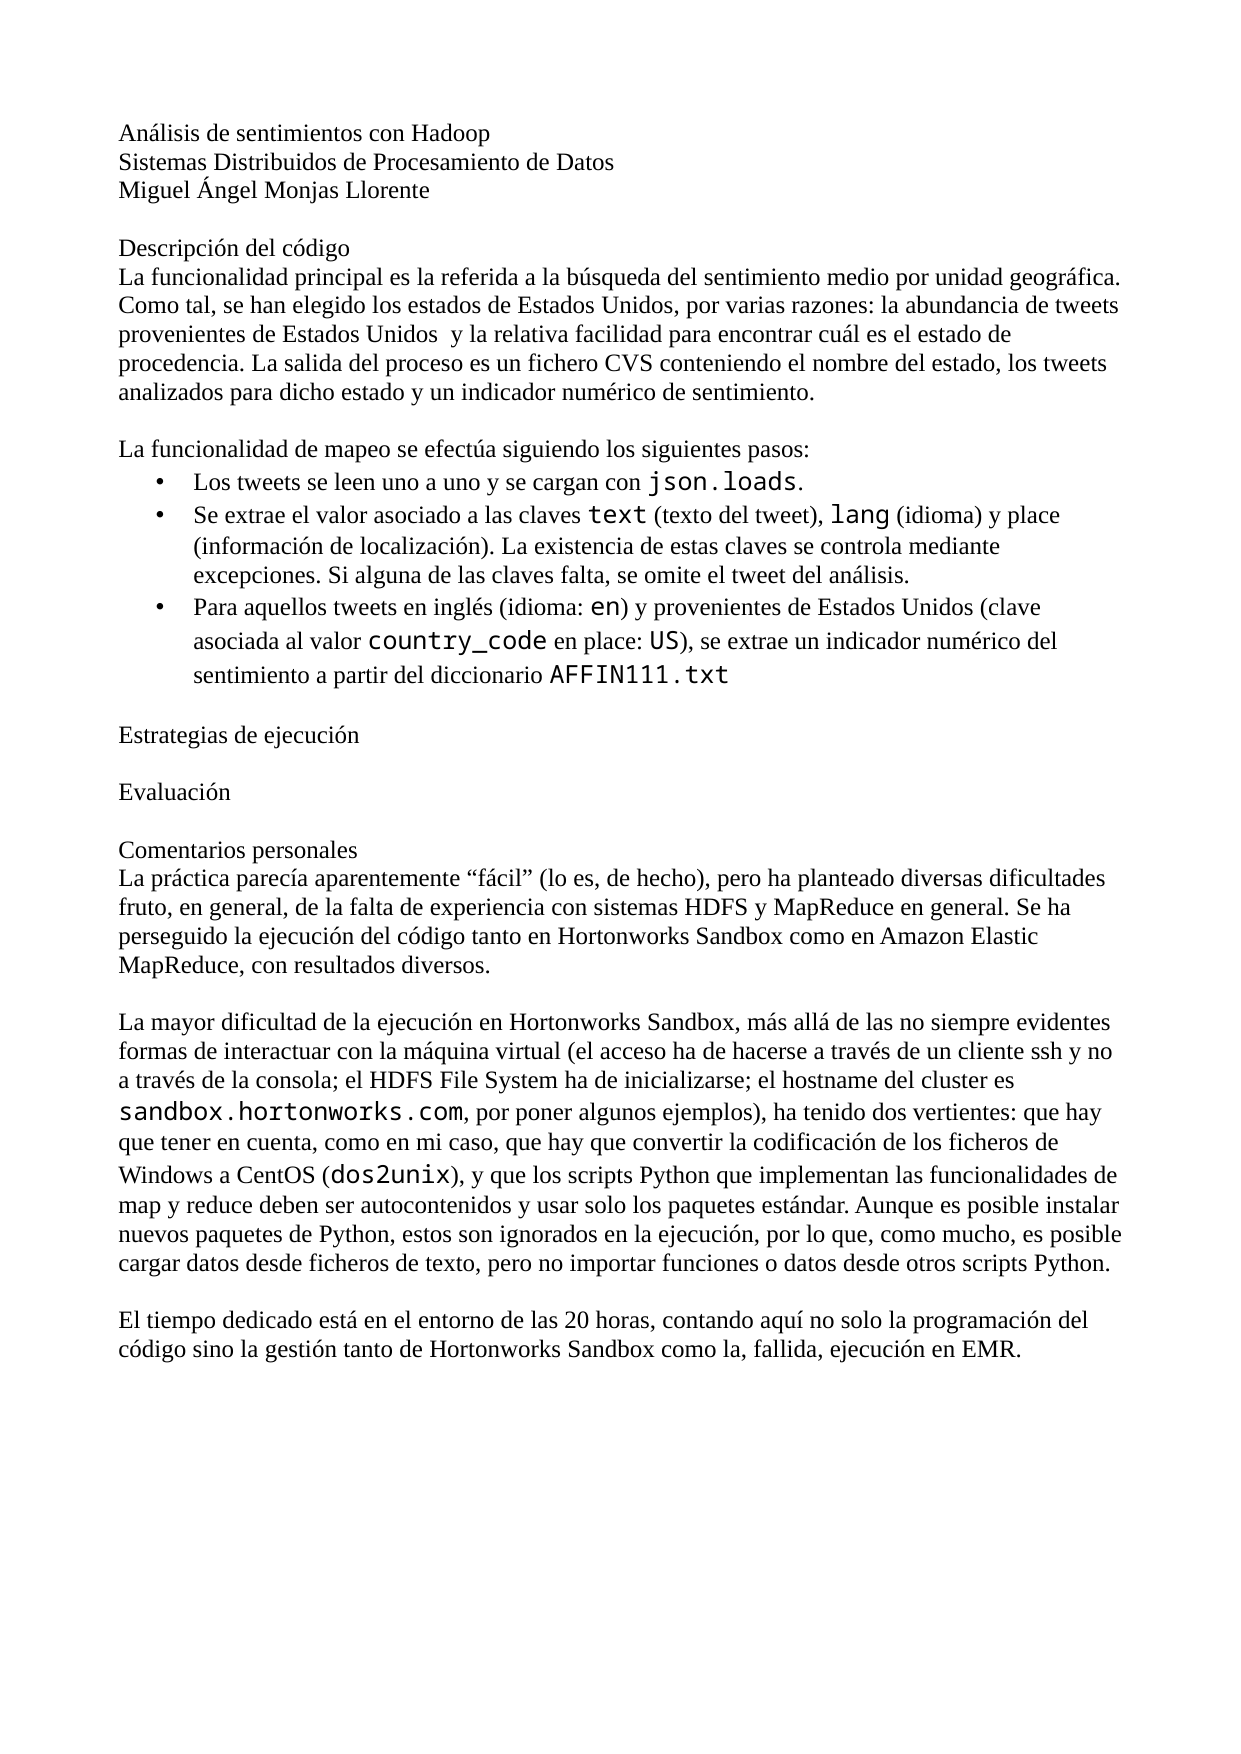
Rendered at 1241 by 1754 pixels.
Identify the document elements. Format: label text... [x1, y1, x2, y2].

text Estrategias de ejecución [118, 720, 1122, 748]
list Los tweets se leen uno a uno y se cargan con json.loads. [156, 463, 1122, 497]
text Sistemas Distribuidos de Procesamiento de Datos [118, 147, 1122, 176]
text Evaluación [118, 777, 1122, 806]
text La funcionalidad principal es la referida a la búsqueda del sentimiento medio por unidad geográfica. Como tal, se han elegido los estados de Estados Unidos, por varias razones: la abundancia de tweets provenientes de Estados Unidos y la relativa facilidad para encontrar cuál es el estado de procedencia. La salida del proceso es un fichero CVS conteniendo el nombre del estado, los tweets analizados para dicho estado y un indicador numérico de sentimiento. [118, 262, 1122, 406]
list Se extrae el valor asociado a las claves text (texto del tweet), lang (idioma) y place (información de localización). La existencia de estas claves se controla mediante excepciones. Si alguna de las claves falta, se omite el tweet del análisis. [156, 497, 1122, 589]
text Miguel Ángel Monjas Llorente [118, 176, 1122, 204]
text Descripción del código [118, 233, 1122, 262]
text El tiempo dedicado está en el entorno de las 20 horas, contando aquí no solo la programación del código sino la gestión tanto de Hortonworks Sandbox como la, fallida, ejecución en EMR. [118, 1305, 1122, 1363]
text La práctica parecía aparentemente “fácil” (lo es, de hecho), pero ha planteado diversas dificultades fruto, en general, de la falta de experiencia con sistemas HDFS y MapReduce en general. Se ha perseguido la ejecución del código tanto en Hortonworks Sandbox como en Amazon Elastic MapReduce, con resultados diversos. [118, 863, 1122, 978]
text La mayor dificultad de la ejecución en Hortonworks Sandbox, más allá de las no siempre evidentes formas de interactuar con la máquina virtual (el acceso ha de hacerse a través de un cliente ssh y no a través de la consola; el HDFS File System ha de inicializarse; el hostname del cluster es sandbox.hortonworks.com, por poner algunos ejemplos), ha tenido dos vertientes: que hay que tener en cuenta, como en mi caso, que hay que convertir la codificación de los ficheros de Windows a CentOS (dos2unix), y que los scripts Python que implementan las funcionalidades de map y reduce deben ser autocontenidos y usar solo los paquetes estándar. Aunque es posible instalar nuevos paquetes de Python, estos son ignorados en la ejecución, por lo que, como mucho, es posible cargar datos desde ficheros de texto, pero no importar funciones o datos desde otros scripts Python. [118, 1007, 1122, 1277]
text Análisis de sentimientos con Hadoop [118, 118, 1122, 147]
text Comentarios personales [118, 835, 1122, 863]
list Para aquellos tweets en inglés (idioma: en) y provenientes de Estados Unidos (clave asociada al valor country_code en place: US), se extrae un indicador numérico del sentimiento a partir del diccionario AFFIN111.txt [156, 589, 1122, 691]
text La funcionalidad de mapeo se efectúa siguiendo los siguientes pasos: [118, 434, 1122, 463]
